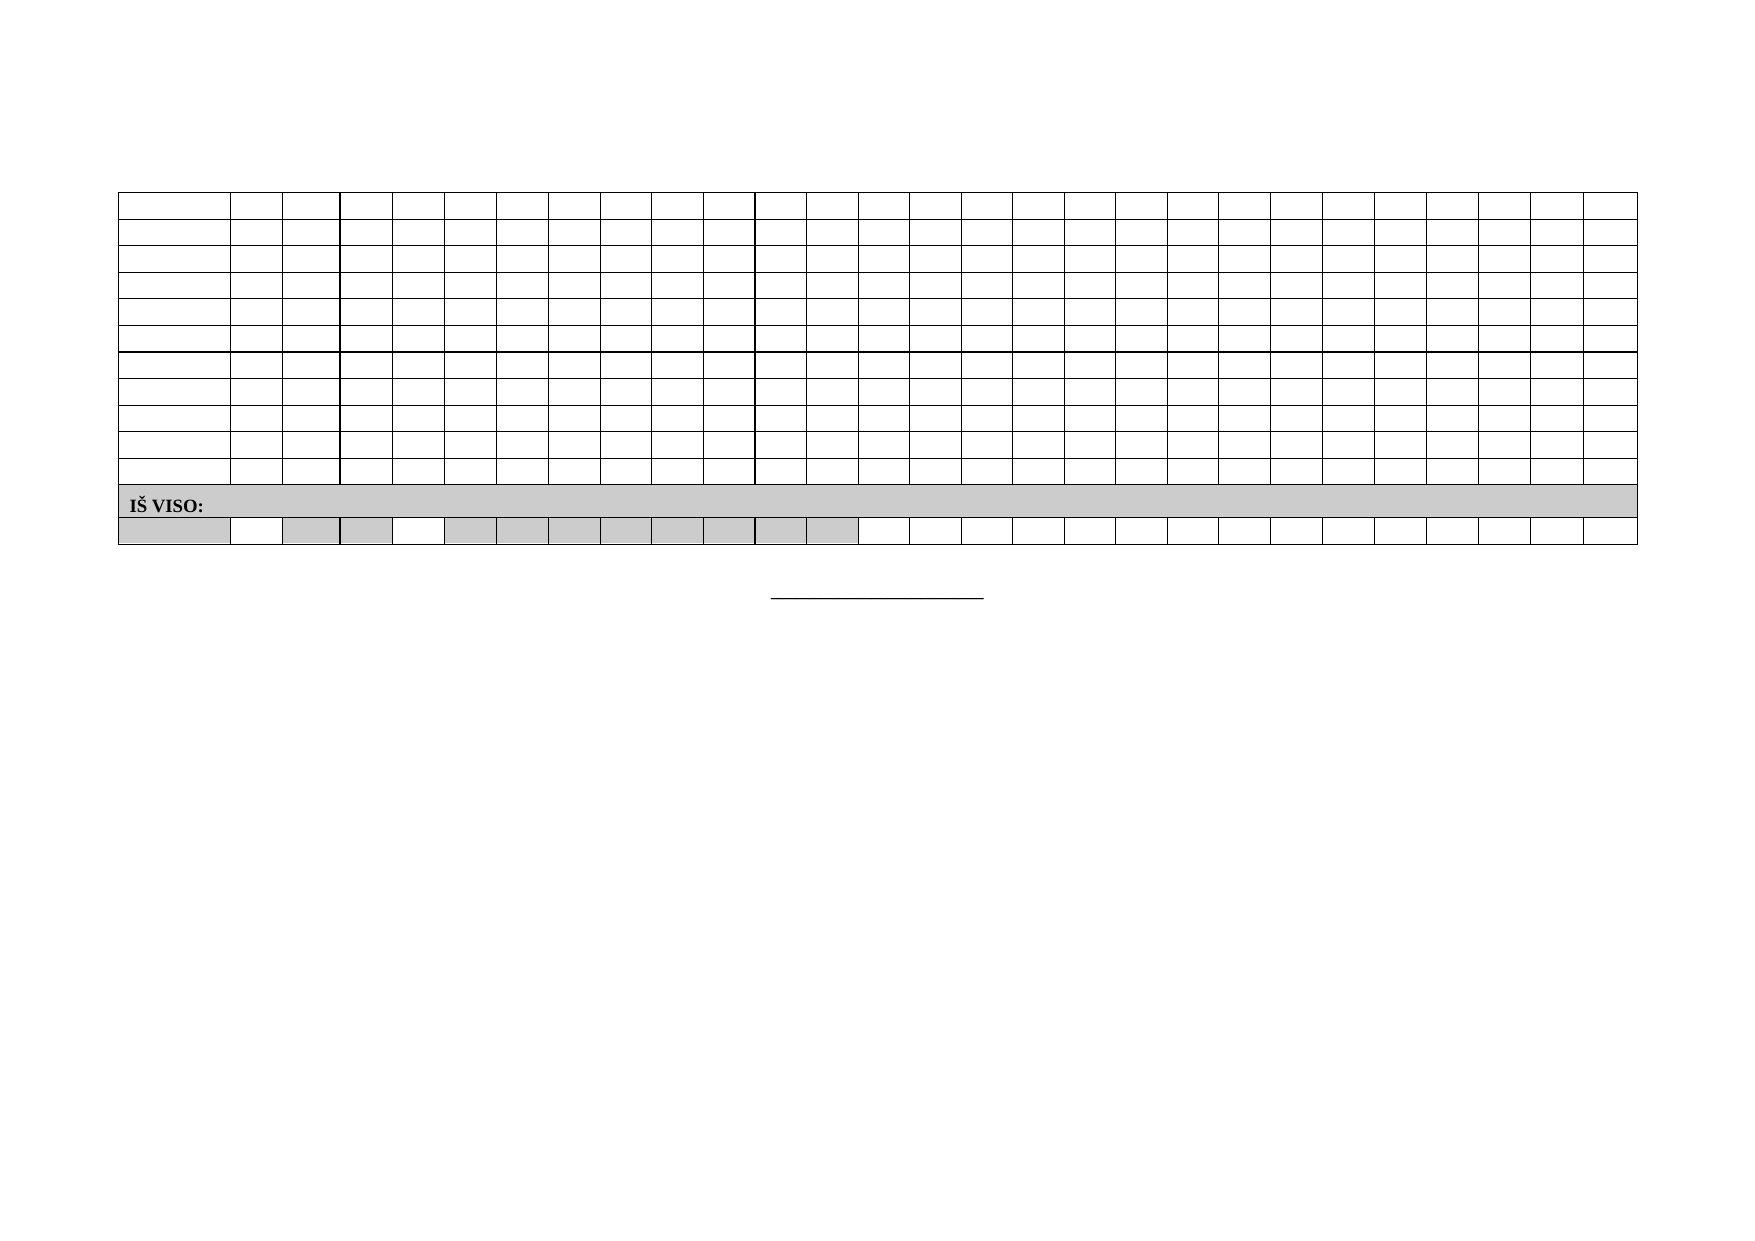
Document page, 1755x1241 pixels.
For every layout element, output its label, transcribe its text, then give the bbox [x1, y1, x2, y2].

table_cell [1219, 406, 1270, 431]
table_cell [1427, 220, 1478, 245]
table_cell [1479, 220, 1530, 245]
table_cell [1531, 379, 1583, 404]
table_cell [1013, 246, 1064, 272]
table_cell [601, 459, 651, 484]
table_cell [1013, 379, 1064, 404]
table_cell [601, 379, 651, 404]
table_cell [756, 193, 806, 218]
table_cell [393, 299, 444, 325]
table_cell [1584, 326, 1637, 351]
table_cell [704, 379, 754, 404]
table_cell [497, 246, 548, 272]
table_cell [1531, 273, 1583, 298]
table_cell [1323, 406, 1374, 431]
table_cell [652, 459, 703, 484]
table_cell [497, 459, 548, 484]
table_cell [1375, 406, 1426, 431]
table_cell [1219, 459, 1270, 484]
table_cell [1375, 459, 1426, 484]
table_cell [283, 326, 339, 351]
table_cell [393, 379, 444, 404]
table_cell [1531, 518, 1583, 543]
table_cell [1271, 406, 1322, 431]
table_cell [341, 273, 392, 298]
table_cell [1271, 518, 1322, 543]
table_cell [1323, 326, 1374, 351]
table_cell [756, 353, 806, 378]
table_cell [910, 406, 961, 431]
table_cell [445, 326, 496, 351]
table_cell [1271, 326, 1322, 351]
table_cell [1219, 326, 1270, 351]
table_cell [549, 193, 600, 218]
table_cell [549, 353, 600, 378]
table_cell [1013, 459, 1064, 484]
table_cell [910, 299, 961, 325]
table_cell [1427, 379, 1478, 404]
table_cell [1013, 299, 1064, 325]
table_cell [119, 459, 230, 484]
table_cell [1375, 246, 1426, 272]
table_cell [1168, 246, 1218, 272]
table_cell [341, 406, 392, 431]
table_cell [652, 273, 703, 298]
table_cell [962, 246, 1012, 272]
table_cell IŠ VISO: [119, 485, 1637, 517]
table_cell [1116, 353, 1167, 378]
table_cell [1479, 246, 1530, 272]
table_cell [549, 432, 600, 458]
table_cell [231, 432, 282, 458]
table_cell [1116, 406, 1167, 431]
table_cell [910, 220, 961, 245]
table_cell [393, 353, 444, 378]
table_cell [1013, 518, 1064, 543]
table_cell [231, 459, 282, 484]
table_cell [1116, 326, 1167, 351]
table_cell [497, 518, 548, 543]
table_cell [231, 246, 282, 272]
table_cell [910, 379, 961, 404]
table_cell [1168, 432, 1218, 458]
table_cell [1271, 273, 1322, 298]
table_cell [1584, 220, 1637, 245]
table_cell [1116, 246, 1167, 272]
table_cell [1116, 518, 1167, 543]
table_cell [497, 193, 548, 218]
table_cell [756, 379, 806, 404]
table_cell [231, 193, 282, 218]
table_cell [807, 432, 858, 458]
table_cell [962, 193, 1012, 218]
table_cell [1168, 518, 1218, 543]
table_cell [1323, 518, 1374, 543]
table_cell [704, 246, 754, 272]
table_cell [283, 459, 339, 484]
table_cell [1479, 459, 1530, 484]
table_cell [1013, 326, 1064, 351]
table_cell [1013, 432, 1064, 458]
table_cell [119, 406, 230, 431]
table_cell [1584, 273, 1637, 298]
table_cell [1065, 518, 1115, 543]
table_cell [1013, 220, 1064, 245]
table_cell [1584, 518, 1637, 543]
table_cell [601, 220, 651, 245]
table_cell [393, 406, 444, 431]
table_cell [445, 299, 496, 325]
table_cell [1219, 299, 1270, 325]
table_cell [1323, 193, 1374, 218]
table_cell [1584, 379, 1637, 404]
table_cell [652, 518, 703, 543]
table_cell [497, 273, 548, 298]
table_cell [1531, 353, 1583, 378]
table_cell [119, 379, 230, 404]
table_cell [1323, 299, 1374, 325]
table_cell [1065, 220, 1115, 245]
table_cell [756, 220, 806, 245]
table_cell [1531, 326, 1583, 351]
table_cell [910, 432, 961, 458]
table_cell [859, 299, 909, 325]
table_cell [859, 406, 909, 431]
table_cell [445, 518, 496, 543]
table_cell [1219, 246, 1270, 272]
table_cell [962, 353, 1012, 378]
table_cell [1375, 432, 1426, 458]
table_cell [1479, 299, 1530, 325]
table_cell [341, 353, 392, 378]
table_cell [231, 273, 282, 298]
table_cell [393, 193, 444, 218]
table_cell [497, 406, 548, 431]
table_cell [807, 518, 858, 543]
table_cell [652, 246, 703, 272]
table_cell [1219, 220, 1270, 245]
table_cell [1531, 432, 1583, 458]
table_cell [1427, 432, 1478, 458]
table_cell [652, 326, 703, 351]
table_cell [1168, 220, 1218, 245]
table_cell [1323, 379, 1374, 404]
table_cell [549, 273, 600, 298]
table_cell [1323, 220, 1374, 245]
table_cell [652, 193, 703, 218]
table_cell [1375, 193, 1426, 218]
table_cell [652, 353, 703, 378]
table_cell [910, 518, 961, 543]
table_cell [1168, 459, 1218, 484]
table_cell [807, 220, 858, 245]
table_cell [119, 246, 230, 272]
table_cell [807, 459, 858, 484]
table_cell [549, 518, 600, 543]
table_cell [283, 432, 339, 458]
table_cell [962, 326, 1012, 351]
table_cell [1531, 246, 1583, 272]
table_cell [1168, 193, 1218, 218]
table_cell [1584, 406, 1637, 431]
table_cell [601, 326, 651, 351]
table_cell [1323, 273, 1374, 298]
table_cell [859, 379, 909, 404]
table_cell [231, 353, 282, 378]
table_cell [704, 273, 754, 298]
table_cell [1168, 326, 1218, 351]
table_cell [549, 459, 600, 484]
table_cell [704, 518, 754, 543]
table_cell [549, 379, 600, 404]
table_cell [1219, 432, 1270, 458]
table_cell [1479, 379, 1530, 404]
table_cell [601, 432, 651, 458]
table_cell [1427, 326, 1478, 351]
table_cell [962, 273, 1012, 298]
table_cell [1531, 299, 1583, 325]
table_cell [283, 246, 339, 272]
table_cell [807, 406, 858, 431]
table_cell [283, 273, 339, 298]
table_cell [1065, 299, 1115, 325]
table_cell [119, 353, 230, 378]
table_cell [119, 220, 230, 245]
table_cell [497, 353, 548, 378]
table_cell [341, 459, 392, 484]
table_cell [549, 246, 600, 272]
table_cell [756, 246, 806, 272]
table_cell [1065, 353, 1115, 378]
table_cell [1013, 406, 1064, 431]
table_cell [1375, 299, 1426, 325]
table_cell [601, 406, 651, 431]
table_cell [859, 353, 909, 378]
table_cell [1219, 273, 1270, 298]
table_cell [445, 432, 496, 458]
table_cell [1375, 273, 1426, 298]
table_cell [859, 273, 909, 298]
table_cell [807, 246, 858, 272]
table_cell [704, 220, 754, 245]
table_cell [962, 459, 1012, 484]
table_cell [1065, 406, 1115, 431]
table_cell [1531, 459, 1583, 484]
table_cell [704, 459, 754, 484]
table_cell [1427, 273, 1478, 298]
table_cell [1427, 459, 1478, 484]
table_cell [1271, 246, 1322, 272]
table_cell [1427, 518, 1478, 543]
table_cell [283, 379, 339, 404]
table_cell [1427, 193, 1478, 218]
table_cell [704, 193, 754, 218]
table_cell [1116, 273, 1167, 298]
table_cell [1168, 406, 1218, 431]
table_cell [652, 379, 703, 404]
table_cell [652, 406, 703, 431]
table_cell [1168, 353, 1218, 378]
table_cell [1427, 299, 1478, 325]
table_cell [445, 353, 496, 378]
table_cell [1479, 353, 1530, 378]
table_cell [910, 193, 961, 218]
table_cell [601, 273, 651, 298]
table_cell [704, 326, 754, 351]
table_cell [807, 193, 858, 218]
table_cell [1116, 299, 1167, 325]
table_cell [445, 406, 496, 431]
table_cell [859, 220, 909, 245]
table_cell [1065, 459, 1115, 484]
table_cell [231, 299, 282, 325]
table_cell [1065, 326, 1115, 351]
table_cell [119, 518, 230, 543]
table_cell [341, 299, 392, 325]
table_cell [1168, 379, 1218, 404]
table_cell [549, 406, 600, 431]
table_cell [119, 326, 230, 351]
table_cell [231, 326, 282, 351]
table_cell [497, 299, 548, 325]
table_cell [1531, 406, 1583, 431]
table_cell [1479, 518, 1530, 543]
table_cell [1116, 220, 1167, 245]
table_cell [704, 299, 754, 325]
table_cell [1271, 432, 1322, 458]
table_cell [341, 379, 392, 404]
table_cell [601, 299, 651, 325]
table_cell [1375, 379, 1426, 404]
table_cell [1013, 193, 1064, 218]
table_cell [1375, 518, 1426, 543]
table_cell [962, 518, 1012, 543]
table_cell [1479, 273, 1530, 298]
table_cell [756, 518, 806, 543]
table_cell [341, 326, 392, 351]
table_cell [1427, 246, 1478, 272]
table_cell [1271, 193, 1322, 218]
table_cell [962, 379, 1012, 404]
table_cell [1323, 459, 1374, 484]
table_cell [1427, 406, 1478, 431]
table_cell [910, 246, 961, 272]
table_cell [807, 273, 858, 298]
table_cell [859, 246, 909, 272]
table_cell [1375, 220, 1426, 245]
table_cell [445, 246, 496, 272]
table_cell [1584, 353, 1637, 378]
table_cell [231, 379, 282, 404]
table_cell [1375, 326, 1426, 351]
table_cell [1219, 193, 1270, 218]
table_cell [119, 193, 230, 218]
table_cell [1323, 246, 1374, 272]
table_cell [283, 220, 339, 245]
table_cell [756, 273, 806, 298]
table_cell [1219, 353, 1270, 378]
table_cell [1065, 432, 1115, 458]
table_cell [393, 518, 444, 543]
table_cell [393, 326, 444, 351]
table_cell [341, 246, 392, 272]
table_cell [119, 273, 230, 298]
table_cell [1271, 353, 1322, 378]
table_cell [549, 299, 600, 325]
table_cell [652, 220, 703, 245]
table_cell [756, 299, 806, 325]
table_cell [652, 299, 703, 325]
table_cell [756, 326, 806, 351]
table_cell [601, 246, 651, 272]
table_cell [231, 518, 282, 543]
table_cell [962, 220, 1012, 245]
table_cell [393, 273, 444, 298]
table_cell [704, 406, 754, 431]
table_cell [283, 193, 339, 218]
table_cell [1065, 246, 1115, 272]
table_cell [445, 193, 496, 218]
table_cell [231, 220, 282, 245]
table_cell [859, 193, 909, 218]
table_cell [601, 353, 651, 378]
table_cell [601, 193, 651, 218]
table_cell [859, 518, 909, 543]
table_cell [1584, 246, 1637, 272]
table_cell [859, 432, 909, 458]
table_cell [549, 326, 600, 351]
table_cell [341, 193, 392, 218]
table_cell [445, 220, 496, 245]
table_cell [1168, 299, 1218, 325]
table_cell [393, 459, 444, 484]
table_cell [445, 273, 496, 298]
table_cell [1116, 193, 1167, 218]
table_cell [962, 299, 1012, 325]
table_cell [910, 326, 961, 351]
table_cell [393, 246, 444, 272]
table_cell [1479, 193, 1530, 218]
table_cell [1116, 459, 1167, 484]
table_cell [497, 326, 548, 351]
table_cell [601, 518, 651, 543]
table_cell [341, 518, 392, 543]
table_cell [283, 299, 339, 325]
table_cell [445, 459, 496, 484]
table_cell [807, 326, 858, 351]
table_cell [341, 220, 392, 245]
table_cell [1168, 273, 1218, 298]
table_cell [1323, 353, 1374, 378]
table_cell [962, 406, 1012, 431]
table_cell [704, 432, 754, 458]
table_cell [859, 459, 909, 484]
table_cell [393, 220, 444, 245]
table_cell [756, 406, 806, 431]
table_cell [1116, 432, 1167, 458]
table_cell [1584, 432, 1637, 458]
table_cell [283, 406, 339, 431]
table_cell [1584, 299, 1637, 325]
table_cell [549, 220, 600, 245]
table_cell [445, 379, 496, 404]
table_cell [497, 432, 548, 458]
table_cell [704, 353, 754, 378]
table_cell [1065, 193, 1115, 218]
table_cell [807, 299, 858, 325]
table_cell [910, 353, 961, 378]
table_cell [119, 432, 230, 458]
table_cell [1271, 459, 1322, 484]
table_cell [119, 299, 230, 325]
table_cell [1584, 459, 1637, 484]
table_cell [1323, 432, 1374, 458]
table_cell [341, 432, 392, 458]
table_cell [910, 459, 961, 484]
table_cell [1271, 299, 1322, 325]
table_cell [1271, 220, 1322, 245]
table_cell [1584, 193, 1637, 218]
table_cell [756, 459, 806, 484]
table_cell [807, 379, 858, 404]
table_cell [1531, 220, 1583, 245]
table_cell [1479, 326, 1530, 351]
table_cell [497, 220, 548, 245]
table_cell [283, 353, 339, 378]
table_cell [1013, 353, 1064, 378]
table_cell [962, 432, 1012, 458]
table_cell [1065, 273, 1115, 298]
table_cell [756, 432, 806, 458]
table_cell [1219, 379, 1270, 404]
table_cell [1375, 353, 1426, 378]
table_cell [497, 379, 548, 404]
table_cell [910, 273, 961, 298]
table_cell [283, 518, 339, 543]
table_cell [807, 353, 858, 378]
table_cell [652, 432, 703, 458]
table_cell [231, 406, 282, 431]
table_cell [1531, 193, 1583, 218]
table_cell [1271, 379, 1322, 404]
table_cell [1479, 406, 1530, 431]
table_cell [859, 326, 909, 351]
text _________________ [118, 573, 1636, 602]
table_cell [393, 432, 444, 458]
table_cell [1427, 353, 1478, 378]
table_cell [1219, 518, 1270, 543]
table_cell [1065, 379, 1115, 404]
table_cell [1116, 379, 1167, 404]
table_cell [1479, 432, 1530, 458]
table_cell [1013, 273, 1064, 298]
